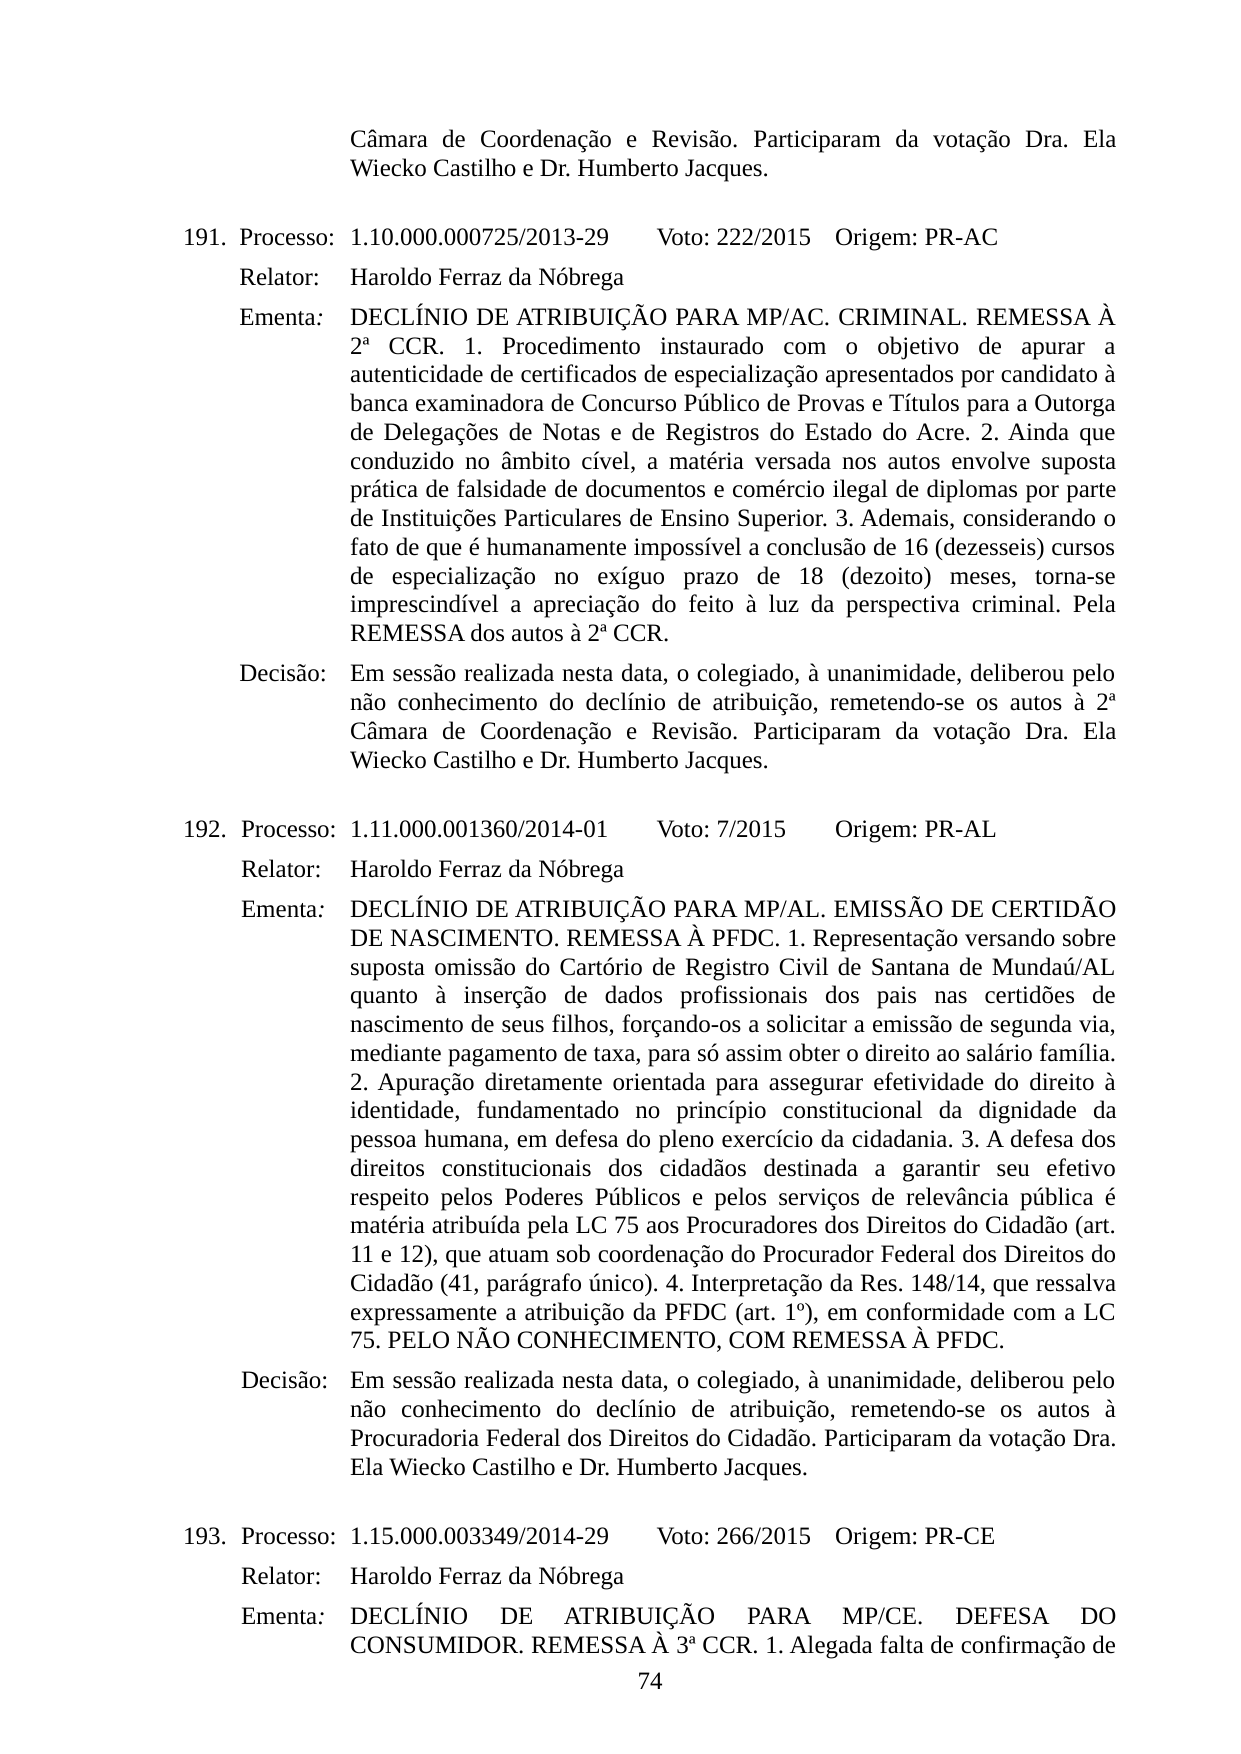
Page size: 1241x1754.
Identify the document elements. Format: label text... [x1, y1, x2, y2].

table_cell Haroldo Ferraz da Nóbrega [344, 256, 1122, 296]
table_cell DECLÍNIO DE ATRIBUIÇÃO PARA MP/CE. DEFESA DO CONSUMIDOR. REMESSA À 3ª CCR. 1. Alegada falta de confirmação de [344, 1595, 1122, 1664]
table_cell [177, 1555, 235, 1595]
table_cell [177, 1595, 235, 1664]
table_header 1.10.000.000725/2013-29 [344, 216, 651, 256]
table_cell Em sessão realizada nesta data, o colegiado, à unanimidade, deliberou pelo não conhecimento do declínio de atribuição, remetendo-se os autos à Procuradoria Federal dos Direitos do Cidadão. Participaram da votação Dra. Ela Wiecko Castilho e Dr. Humberto Jacques. [344, 1360, 1122, 1486]
table_cell Relator: [235, 848, 344, 888]
table_header 1.11.000.001360/2014-01 [344, 808, 651, 848]
table_cell [177, 848, 235, 888]
table_cell Ementa: [235, 1595, 344, 1664]
table_cell Em sessão realizada nesta data, o colegiado, à unanimidade, deliberou pelo não conhecimento do declínio de atribuição, remetendo-se os autos à 2ª Câmara de Coordenação e Revisão. Participaram da votação Dra. Ela Wiecko Castilho e Dr. Humberto Jacques. [344, 653, 1122, 779]
table_cell DECLÍNIO DE ATRIBUIÇÃO PARA MP/AC. CRIMINAL. REMESSA À 2ª CCR. 1. Procedimento instaurado com o objetivo de apurar a autenticidade de certificados de especialização apresentados por candidato à banca examinadora de Concurso Público de Provas e Títulos para a Outorga de Delegações de Notas e de Registros do Estado do Acre. 2. Ainda que conduzido no âmbito cível, a matéria versada nos autos envolve suposta prática de falsidade de documentos e comércio ilegal de diplomas por parte de Instituições Particulares de Ensino Superior. 3. Ademais, considerando o fato de que é humanamente impossível a conclusão de 16 (dezesseis) cursos de especialização no exíguo prazo de 18 (dezoito) meses, torna-se imprescindível a apreciação do feito à luz da perspectiva criminal. Pela REMESSA dos autos à 2ª CCR. [344, 296, 1122, 653]
table_header 191. [177, 216, 233, 256]
table_header Origem: PR-AC [829, 216, 1122, 256]
table_cell [177, 118, 235, 187]
table_cell Decisão: [235, 1360, 344, 1486]
table_cell Ementa: [234, 296, 344, 653]
table_cell [177, 653, 233, 779]
table_header Voto: 7/2015 [651, 808, 829, 848]
table_header Origem: PR-AL [829, 808, 1122, 848]
table_header 193. [177, 1515, 235, 1555]
table_header Processo: [235, 808, 344, 848]
table_header 1.15.000.003349/2014-29 [344, 1515, 651, 1555]
table_cell Haroldo Ferraz da Nóbrega [344, 848, 1122, 888]
table_cell Relator: [234, 256, 344, 296]
table_cell Decisão: [234, 653, 344, 779]
table_header Origem: PR-CE [829, 1515, 1122, 1555]
table_cell [177, 296, 233, 653]
table_cell Relator: [235, 1555, 344, 1595]
table_header Voto: 266/2015 [651, 1515, 829, 1555]
table_cell [177, 888, 235, 1360]
table_header Voto: 222/2015 [651, 216, 829, 256]
table_cell Ementa: [235, 888, 344, 1360]
table_cell [177, 256, 233, 296]
table_cell [177, 1360, 235, 1486]
table_cell [235, 118, 344, 187]
table_header Processo: [234, 216, 344, 256]
table_cell Haroldo Ferraz da Nóbrega [344, 1555, 1122, 1595]
table_cell Câmara de Coordenação e Revisão. Participaram da votação Dra. Ela Wiecko Castilho e Dr. Humberto Jacques. [344, 118, 1122, 187]
table_header Processo: [235, 1515, 344, 1555]
table_cell DECLÍNIO DE ATRIBUIÇÃO PARA MP/AL. EMISSÃO DE CERTIDÃO DE NASCIMENTO. REMESSA À PFDC. 1. Representação versando sobre suposta omissão do Cartório de Registro Civil de Santana de Mundaú/AL quanto à inserção de dados profissionais dos pais nas certidões de nascimento de seus filhos, forçando-os a solicitar a emissão de segunda via, mediante pagamento de taxa, para só assim obter o direito ao salário família. 2. Apuração diretamente orientada para assegurar efetividade do direito à identidade, fundamentado no princípio constitucional da dignidade da pessoa humana, em defesa do pleno exercício da cidadania. 3. A defesa dos direitos constitucionais dos cidadãos destinada a garantir seu efetivo respeito pelos Poderes Públicos e pelos serviços de relevância pública é matéria atribuída pela LC 75 aos Procuradores dos Direitos do Cidadão (art. 11 e 12), que atuam sob coordenação do Procurador Federal dos Direitos do Cidadão (41, parágrafo único). 4. Interpretação da Res. 148/14, que ressalva expressamente a atribuição da PFDC (art. 1º), em conformidade com a LC 75. PELO NÃO CONHECIMENTO, COM REMESSA À PFDC. [344, 888, 1122, 1360]
table_header 192. [177, 808, 235, 848]
